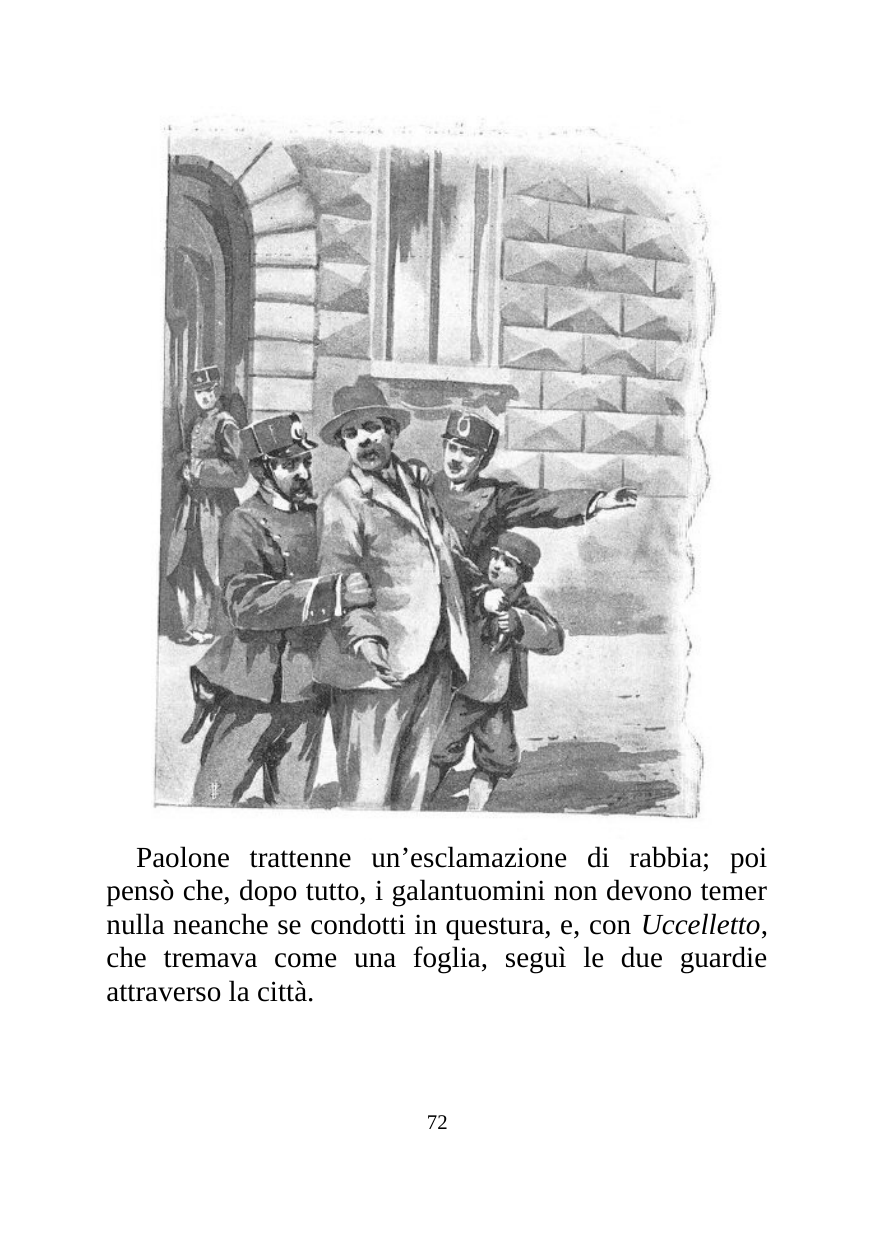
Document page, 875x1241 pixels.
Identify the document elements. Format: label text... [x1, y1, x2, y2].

picture [150, 106, 724, 840]
text Paolone trattenne un’esclamazione di rabbia; poi pensò che, dopo tutto, i galantuomini non devono temer nulla neanche se condotti in questura, e, con Uccelletto, che tremava come una foglia, seguì le due guardie attraverso la città. [106, 840, 768, 1007]
